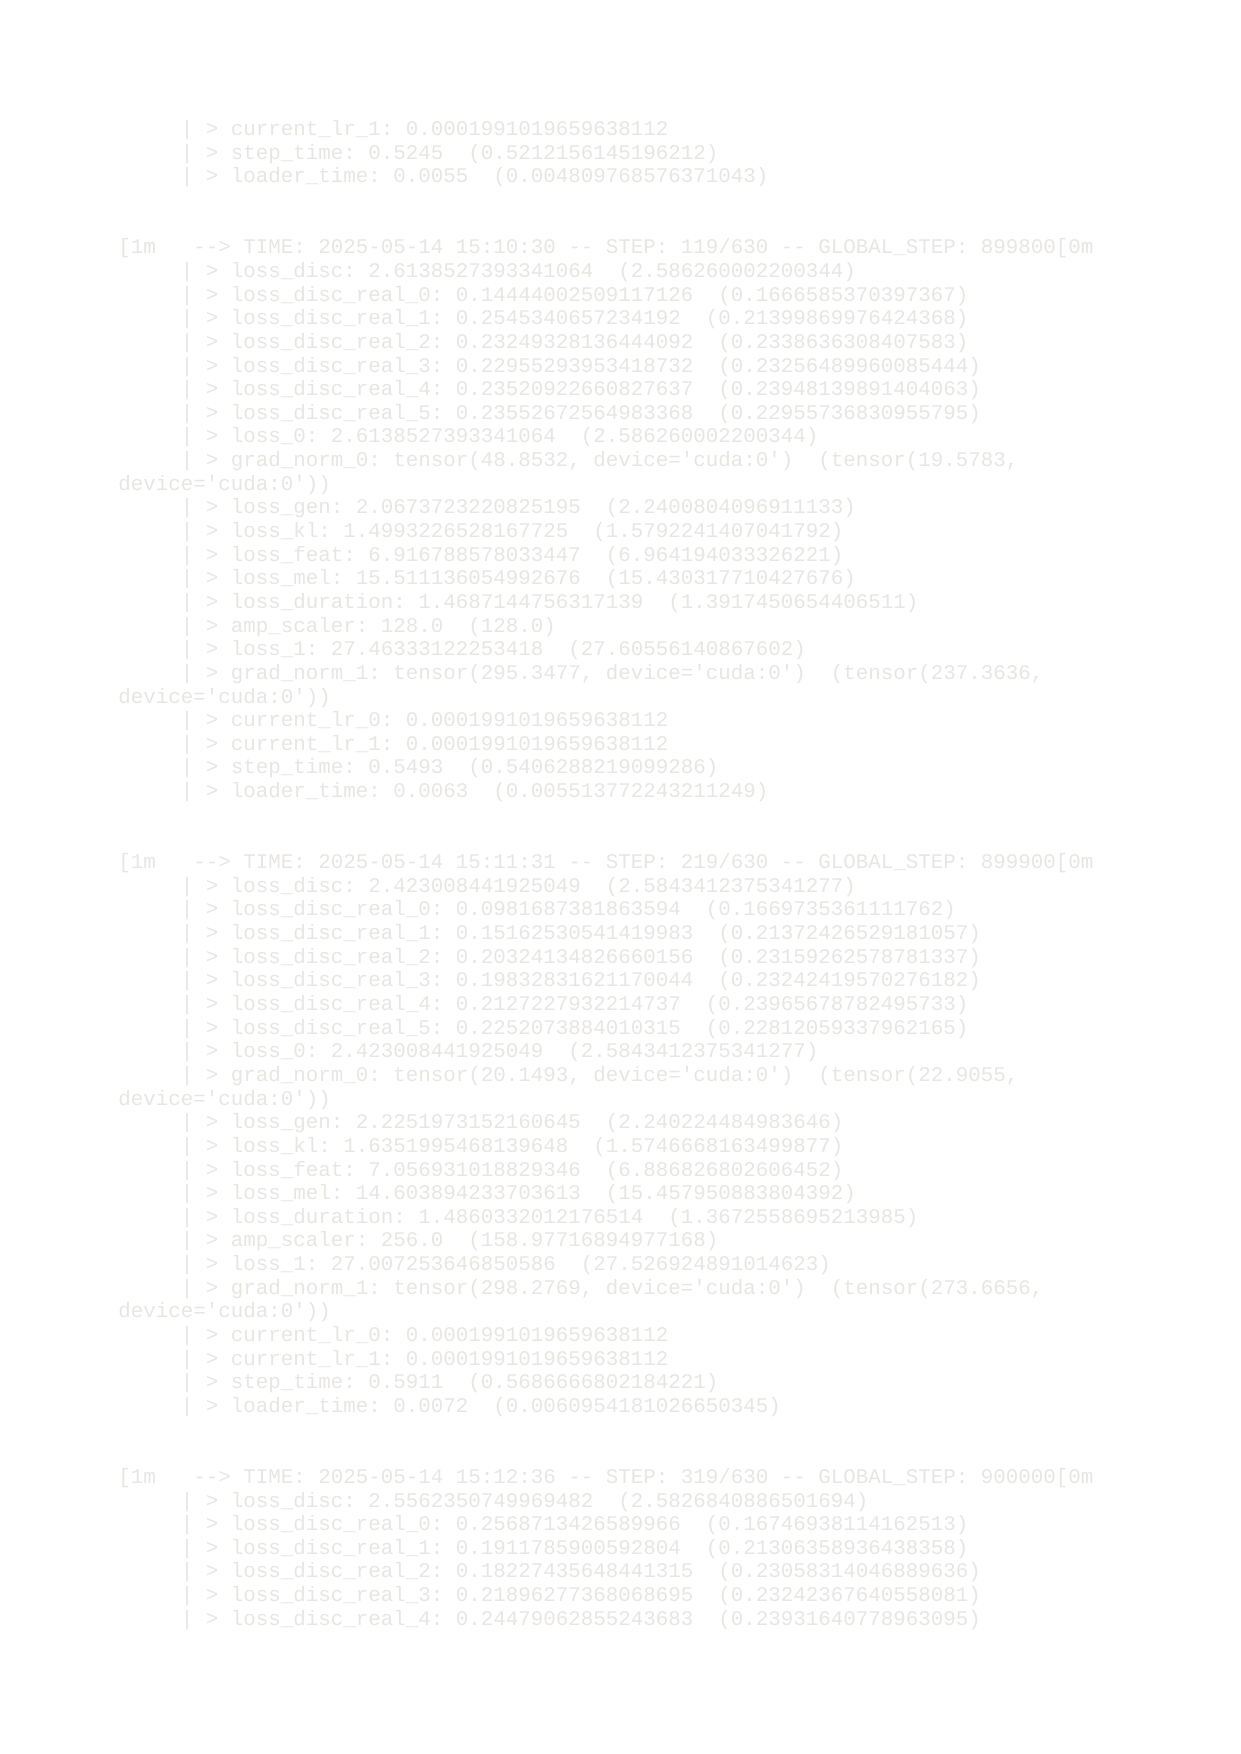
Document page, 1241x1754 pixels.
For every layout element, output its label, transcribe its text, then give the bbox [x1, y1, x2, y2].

text | > loss_disc_real_3: 0.22955293953418732 (0.23256489960085444) [118, 354, 1122, 378]
text | > loss_disc_real_4: 0.2127227932214737 (0.23965678782495733) [118, 993, 1122, 1017]
text | > loss_disc_real_3: 0.19832831621170044 (0.23242419570276182) [118, 969, 1122, 993]
text | > loss_disc_real_5: 0.23552672564983368 (0.22955736830955795) [118, 402, 1122, 426]
text | > current_lr_1: 0.0001991019659638112 [118, 733, 1122, 757]
text | > loss_0: 2.423008441925049 (2.5843412375341277) [118, 1040, 1122, 1064]
text | > grad_norm_1: tensor(298.2769, device='cuda:0') (tensor(273.6656, device='cuda:0')) [118, 1277, 1122, 1324]
text | > amp_scaler: 128.0 (128.0) [118, 615, 1122, 638]
text | > step_time: 0.5245 (0.5212156145196212) [118, 142, 1122, 165]
text | > grad_norm_0: tensor(48.8532, device='cuda:0') (tensor(19.5783, device='cuda:0')) [118, 449, 1122, 496]
text | > amp_scaler: 256.0 (158.97716894977168) [118, 1229, 1122, 1253]
text | > loss_disc: 2.423008441925049 (2.5843412375341277) [118, 875, 1122, 898]
text | > loss_kl: 1.6351995468139648 (1.5746668163499877) [118, 1135, 1122, 1158]
text | > grad_norm_1: tensor(295.3477, device='cuda:0') (tensor(237.3636, device='cuda:0')) [118, 662, 1122, 709]
text | > loss_gen: 2.0673723220825195 (2.2400804096911133) [118, 496, 1122, 520]
text | > loss_disc_real_2: 0.20324134826660156 (0.23159262578781337) [118, 946, 1122, 969]
text | > loss_mel: 15.511136054992676 (15.430317710427676) [118, 567, 1122, 591]
text [1m --> TIME: 2025-05-14 15:12:36 -- STEP: 319/630 -- GLOBAL_STEP: 900000[0m [118, 1466, 1122, 1489]
text | > grad_norm_0: tensor(20.1493, device='cuda:0') (tensor(22.9055, device='cuda:0')) [118, 1064, 1122, 1111]
text | > loss_disc_real_1: 0.1911785900592804 (0.21306358936438358) [118, 1537, 1122, 1561]
text | > loss_disc_real_3: 0.21896277368068695 (0.23242367640558081) [118, 1584, 1122, 1608]
text | > loss_feat: 6.916788578033447 (6.964194033326221) [118, 544, 1122, 567]
text | > loader_time: 0.0055 (0.004809768576371043) [118, 165, 1122, 189]
text | > loss_1: 27.007253646850586 (27.526924891014623) [118, 1253, 1122, 1277]
text | > loss_gen: 2.2251973152160645 (2.240224484983646) [118, 1111, 1122, 1135]
text | > loss_disc_real_4: 0.24479062855243683 (0.23931640778963095) [118, 1608, 1122, 1631]
text | > loader_time: 0.0072 (0.0060954181026650345) [118, 1395, 1122, 1419]
text | > loss_disc: 2.6138527393341064 (2.586260002200344) [118, 260, 1122, 284]
text | > loss_disc_real_4: 0.23520922660827637 (0.23948139891404063) [118, 378, 1122, 402]
text | > loss_feat: 7.056931018829346 (6.886826802606452) [118, 1158, 1122, 1182]
text | > loss_disc_real_5: 0.2252073884010315 (0.22812059337962165) [118, 1017, 1122, 1040]
text | > loss_disc_real_0: 0.14444002509117126 (0.1666585370397367) [118, 284, 1122, 307]
text | > loss_disc_real_2: 0.23249328136444092 (0.2338636308407583) [118, 331, 1122, 354]
text | > loader_time: 0.0063 (0.005513772243211249) [118, 780, 1122, 804]
text | > loss_duration: 1.4860332012176514 (1.3672558695213985) [118, 1206, 1122, 1229]
text | > loss_disc_real_1: 0.2545340657234192 (0.21399869976424368) [118, 307, 1122, 331]
text | > loss_mel: 14.603894233703613 (15.457950883804392) [118, 1182, 1122, 1206]
text | > loss_disc_real_2: 0.18227435648441315 (0.23058314046889636) [118, 1561, 1122, 1584]
text | > loss_0: 2.6138527393341064 (2.586260002200344) [118, 426, 1122, 449]
text | > loss_disc_real_0: 0.0981687381863594 (0.1669735361111762) [118, 898, 1122, 922]
text | > step_time: 0.5493 (0.5406288219099286) [118, 757, 1122, 780]
text [1m --> TIME: 2025-05-14 15:11:31 -- STEP: 219/630 -- GLOBAL_STEP: 899900[0m [118, 851, 1122, 875]
text | > current_lr_0: 0.0001991019659638112 [118, 1324, 1122, 1348]
text | > current_lr_1: 0.0001991019659638112 [118, 1348, 1122, 1371]
text [1m --> TIME: 2025-05-14 15:10:30 -- STEP: 119/630 -- GLOBAL_STEP: 899800[0m [118, 236, 1122, 260]
text | > loss_disc_real_1: 0.15162530541419983 (0.21372426529181057) [118, 922, 1122, 946]
text | > loss_duration: 1.4687144756317139 (1.3917450654406511) [118, 591, 1122, 615]
text | > current_lr_1: 0.0001991019659638112 [118, 118, 1122, 142]
text | > loss_1: 27.46333122253418 (27.60556140867602) [118, 638, 1122, 662]
text | > loss_kl: 1.4993226528167725 (1.5792241407041792) [118, 520, 1122, 544]
text | > loss_disc: 2.5562350749969482 (2.5826840886501694) [118, 1489, 1122, 1513]
text | > step_time: 0.5911 (0.5686666802184221) [118, 1371, 1122, 1395]
text | > current_lr_0: 0.0001991019659638112 [118, 709, 1122, 733]
text | > loss_disc_real_0: 0.2568713426589966 (0.16746938114162513) [118, 1513, 1122, 1537]
